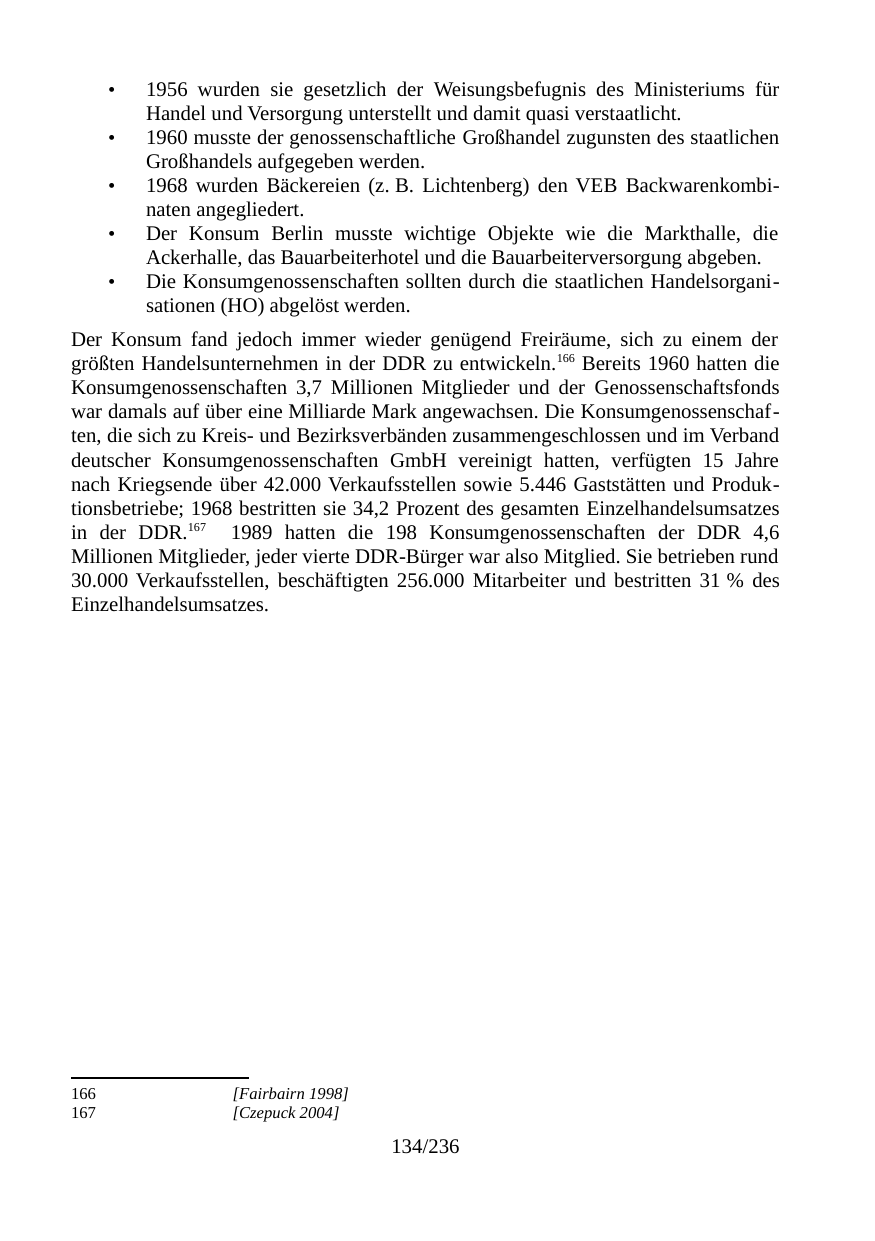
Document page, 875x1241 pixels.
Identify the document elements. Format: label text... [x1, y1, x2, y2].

text Der Konsum fand jedoch immer wieder genügend Freiräume, sich zu einem der größten Handelsunternehmen in der DDR zu entwickeln. Bereits 1960 hatten die Konsumgenossenschaften 3,7 Millionen Mitglieder und der Genossenschaftsfonds war damals auf über eine Milliarde Mark angewachsen. Die Konsumgenossenschaf­ten, die sich zu Kreis- und Bezirksverbänden zusammengeschlossen und im Verband deutscher Konsumgenossenschaften GmbH vereinigt hatten, verfügten 15 Jahre nach Kriegsende über 42.000 Verkaufsstellen sowie 5.446 Gaststätten und Produk­tionsbetriebe; 1968 bestritten sie 34,2 Prozent des gesamten Einzelhandelsumsatzes in der DDR. 1989 hatten die 198 Konsumgenossenschaften der DDR 4,6 Millionen Mitglieder, jeder vierte DDR-Bürger war also Mitglied. Sie betrieben rund 30.000 Verkaufsstellen, beschäftigten 256.000 Mitarbeiter und bestritten 31 % des Einzelhandelsumsatzes. [71, 327, 779, 616]
list 1956 wurden sie gesetzlich der Weisungsbefugnis des Ministeriums für Handel und Versorgung unterstellt und damit quasi verstaatlicht. [108, 77, 779, 125]
list 1960 musste der genossenschaftliche Großhandel zugunsten des staatlichen Großhandels aufgegeben werden. [108, 125, 779, 173]
list Die Konsumgenossenschaften sollten durch die staatlichen Handelsorgani­sationen (HO) abgelöst werden. [108, 269, 779, 317]
list 1968 wurden Bäckereien (z. B. Lichtenberg) den VEB Backwarenkombi­naten angegliedert. [108, 173, 779, 221]
text [Fairbairn 1998] [71, 1084, 779, 1103]
text [Czepuck 2004] [71, 1103, 779, 1122]
list Der Konsum Berlin musste wichtige Objekte wie die Markthalle, die Ackerhalle, das Bauarbeiterhotel und die Bauarbeiterversorgung abgeben. [108, 221, 779, 269]
